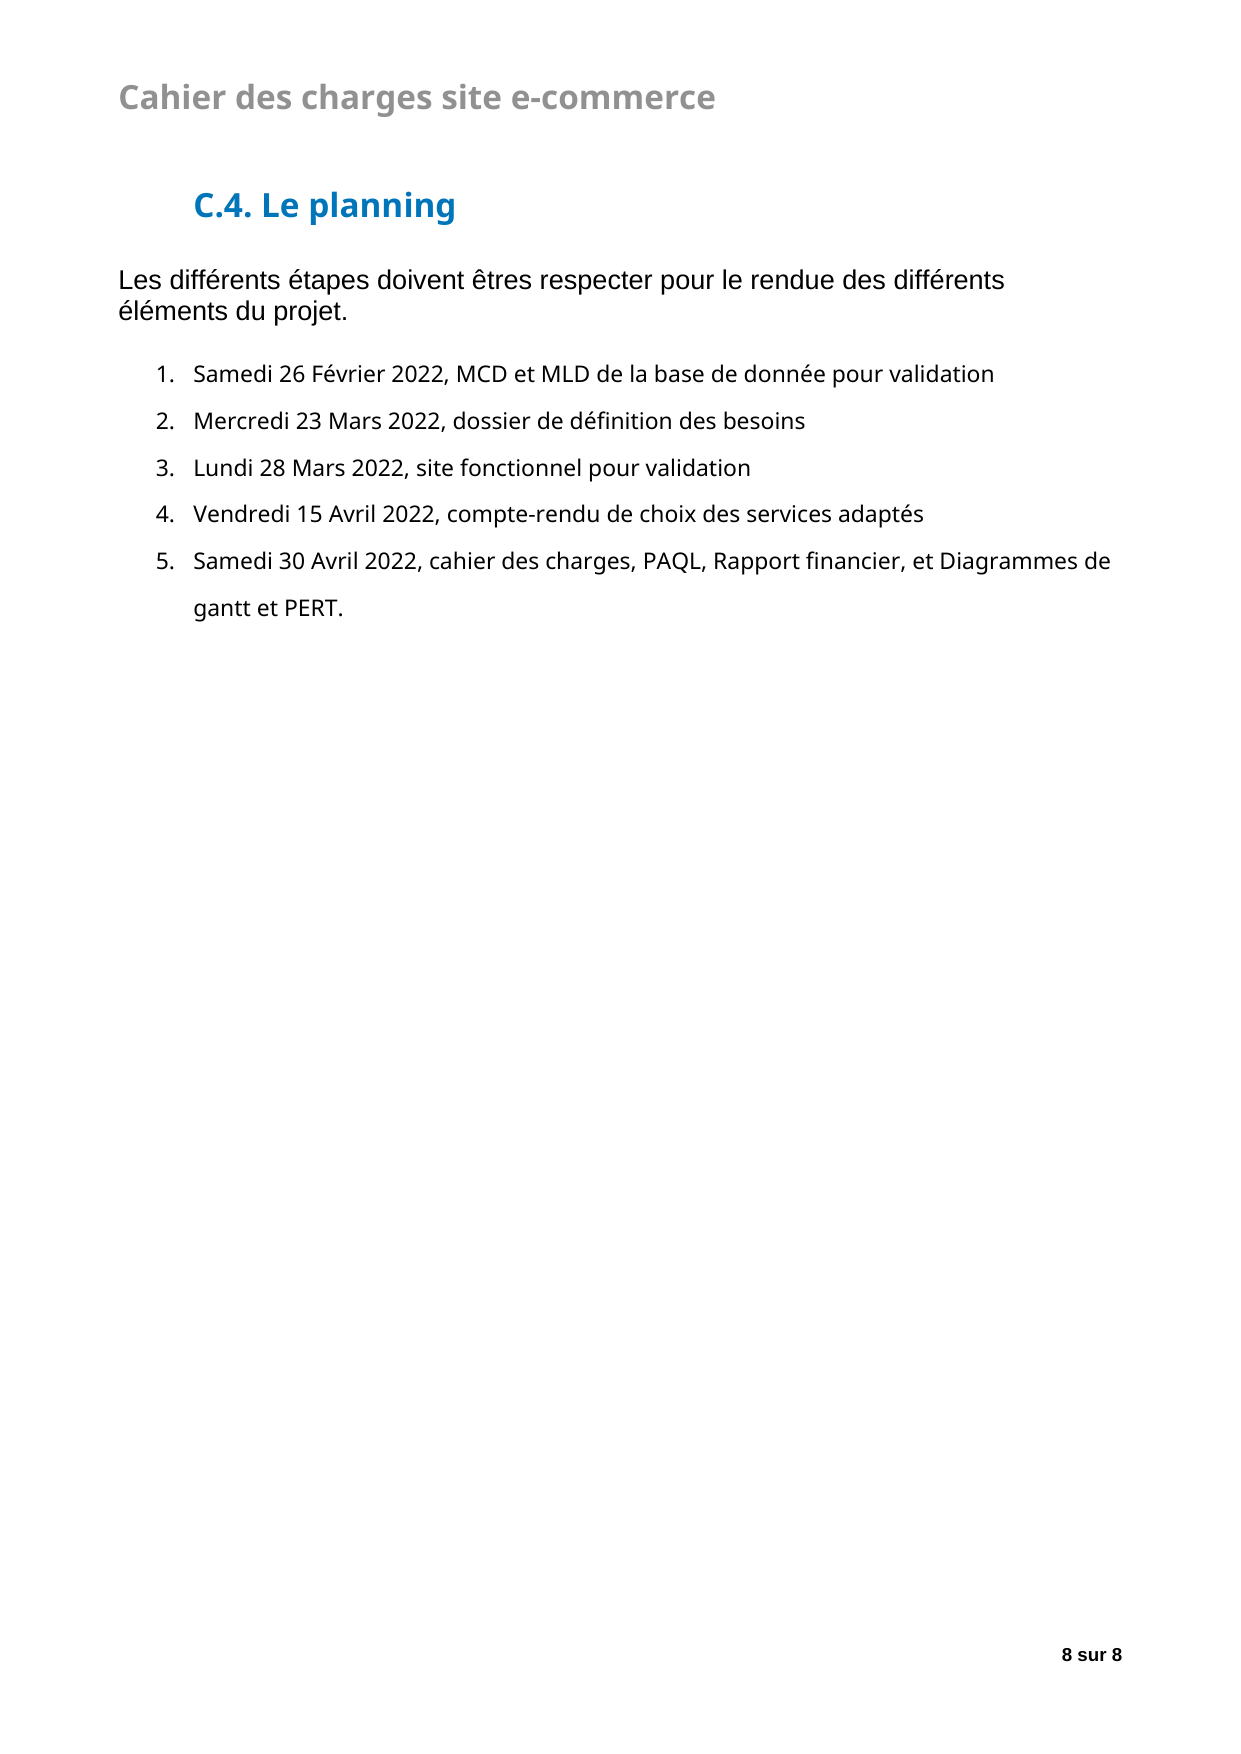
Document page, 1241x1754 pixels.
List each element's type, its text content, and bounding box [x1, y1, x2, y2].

list Vendredi 15 Avril 2022, compte-rendu de choix des services adaptés [156, 498, 1122, 530]
subtitle C.4. Le planning [118, 182, 1122, 227]
text Les différents étapes doivent êtres respecter pour le rendue des différents éléments du projet. [118, 264, 1122, 327]
list Mercredi 23 Mars 2022, dossier de définition des besoins [156, 405, 1122, 436]
list Samedi 30 Avril 2022, cahier des charges, PAQL, Rapport financier, et Diagrammes de gantt et PERT. [156, 545, 1122, 623]
list Lundi 28 Mars 2022, site fonctionnel pour validation [156, 452, 1122, 483]
list Samedi 26 Février 2022, MCD et MLD de la base de donnée pour validation [156, 358, 1122, 389]
